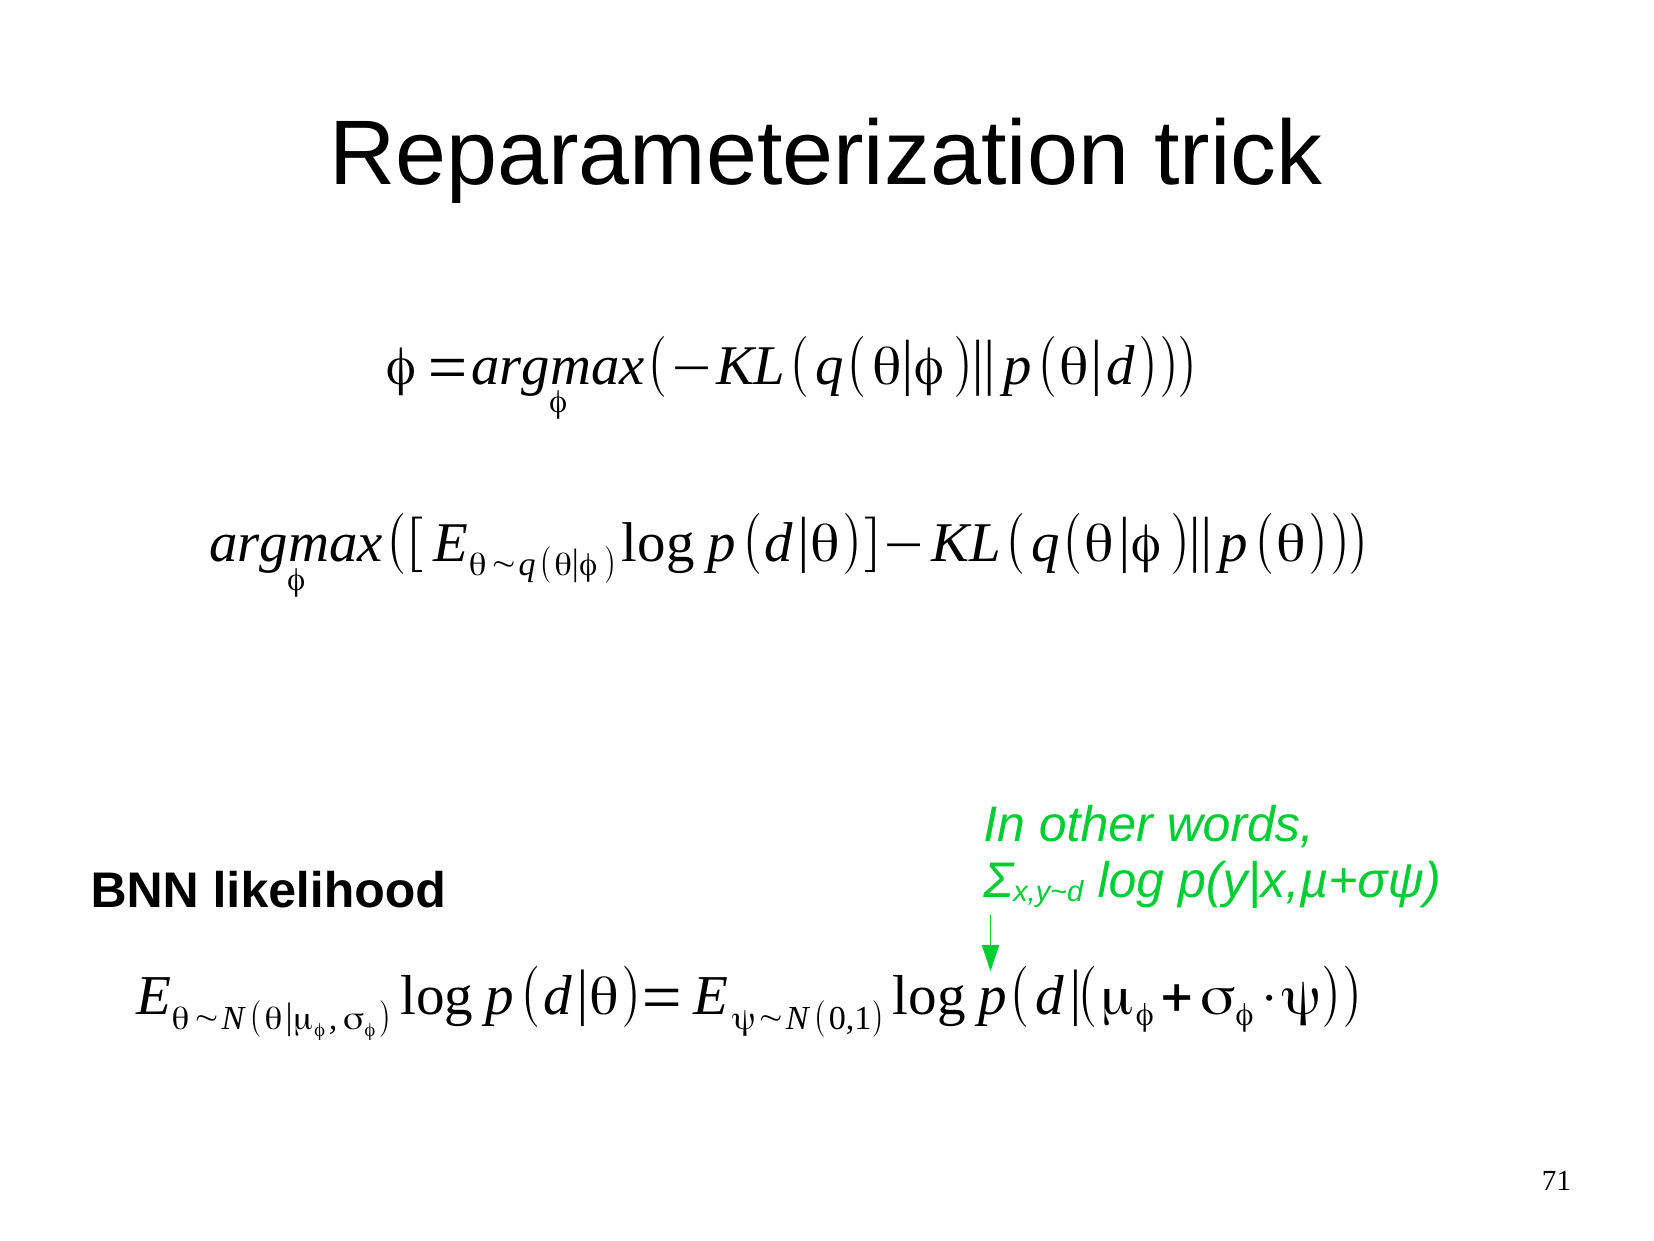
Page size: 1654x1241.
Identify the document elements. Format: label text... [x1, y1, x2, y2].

title Reparameterization trick [82, 49, 1571, 257]
chart [372, 331, 1212, 421]
text_box BNN likelihood [75, 854, 462, 950]
chart [118, 962, 1376, 1040]
chart [194, 509, 1382, 598]
text_box In other words, Σx,y~d log p(y|x,µ+σψ) [947, 759, 1520, 909]
